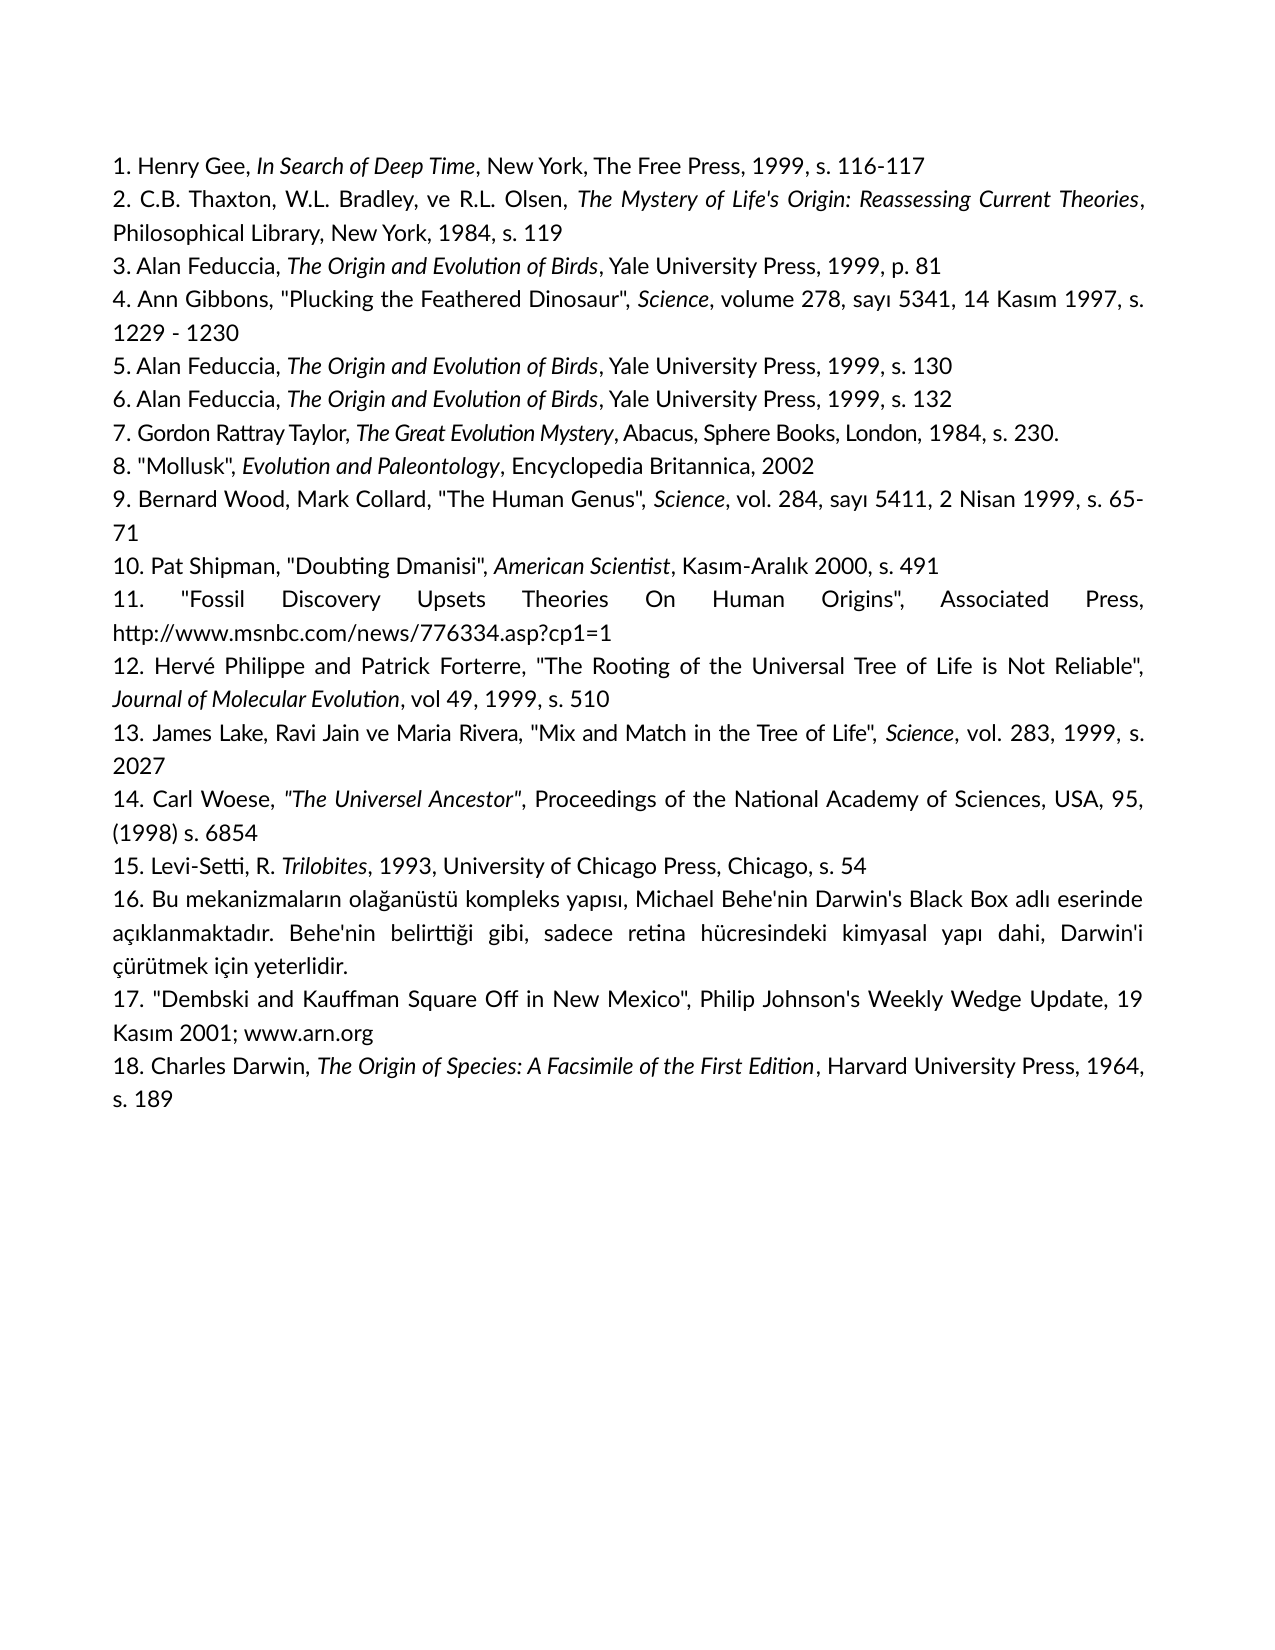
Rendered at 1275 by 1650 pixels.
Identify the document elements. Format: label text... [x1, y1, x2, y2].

text 12. Hervé Philippe and Patrick Forterre, "The Rooting of the Universal Tree of Life is Not Reliable", Journal of Molecular Evolution, vol 49, 1999, s. 510 [112, 648, 1145, 714]
text 9. Bernard Wood, Mark Collard, "The Human Genus", Science, vol. 284, sayı 5411, 2 Nisan 1999, s. 65-71 [112, 481, 1145, 548]
text 14. Carl Woese, "The Universel Ancestor", Proceedings of the National Academy of Sciences, USA, 95, (1998) s. 6854 [112, 781, 1145, 848]
text 2. C.B. Thaxton, W.L. Bradley, ve R.L. Olsen, The Mystery of Life's Origin: Reassessing Current Theories, Philosophical Library, New York, 1984, s. 119 [112, 181, 1145, 248]
text 6. Alan Feduccia, The Origin and Evolution of Birds, Yale University Press, 1999, s. 132 [112, 381, 1145, 414]
text 16. Bu mekanizmaların olağanüstü kompleks yapısı, Michael Behe'nin Darwin's Black Box adlı eserinde açıklanmaktadır. Behe'nin belirttiği gibi, sadece retina hücresindeki kimyasal yapı dahi, Darwin'i çürütmek için yeterlidir. [112, 881, 1145, 981]
text 17. "Dembski and Kauffman Square Off in New Mexico", Philip Johnson's Weekly Wedge Update, 19 Kasım 2001; www.arn.org [112, 981, 1145, 1048]
text 15. Levi-Setti, R. Trilobites, 1993, University of Chicago Press, Chicago, s. 54 [112, 848, 1145, 881]
text 7. Gordon Rattray Taylor, The Great Evolution Mystery, Abacus, Sphere Books, London, 1984, s. 230. [112, 414, 1145, 448]
text 13. James Lake, Ravi Jain ve Maria Rivera, "Mix and Match in the Tree of Life", Science, vol. 283, 1999, s. 2027 [112, 714, 1145, 781]
text 1. Henry Gee, In Search of Deep Time, New York, The Free Press, 1999, s. 116-117 [112, 148, 1145, 181]
text 10. Pat Shipman, "Doubting Dmanisi", American Scientist, Kasım-Aralık 2000, s. 491 [112, 548, 1145, 581]
text 18. Charles Darwin, The Origin of Species: A Facsimile of the First Edition, Harvard University Press, 1964, s. 189 [112, 1048, 1145, 1114]
text 4. Ann Gibbons, "Plucking the Feathered Dinosaur", Science, volume 278, sayı 5341, 14 Kasım 1997, s. 1229 - 1230 [112, 281, 1145, 348]
text 8. "Mollusk", Evolution and Paleontology, Encyclopedia Britannica, 2002 [112, 448, 1145, 481]
text 5. Alan Feduccia, The Origin and Evolution of Birds, Yale University Press, 1999, s. 130 [112, 348, 1145, 381]
text 11. "Fossil Discovery Upsets Theories On Human Origins", Associated Press, http://www.msnbc.com/news/776334.asp?cp1=1 [112, 581, 1145, 648]
text 3. Alan Feduccia, The Origin and Evolution of Birds, Yale University Press, 1999, p. 81 [112, 248, 1145, 281]
